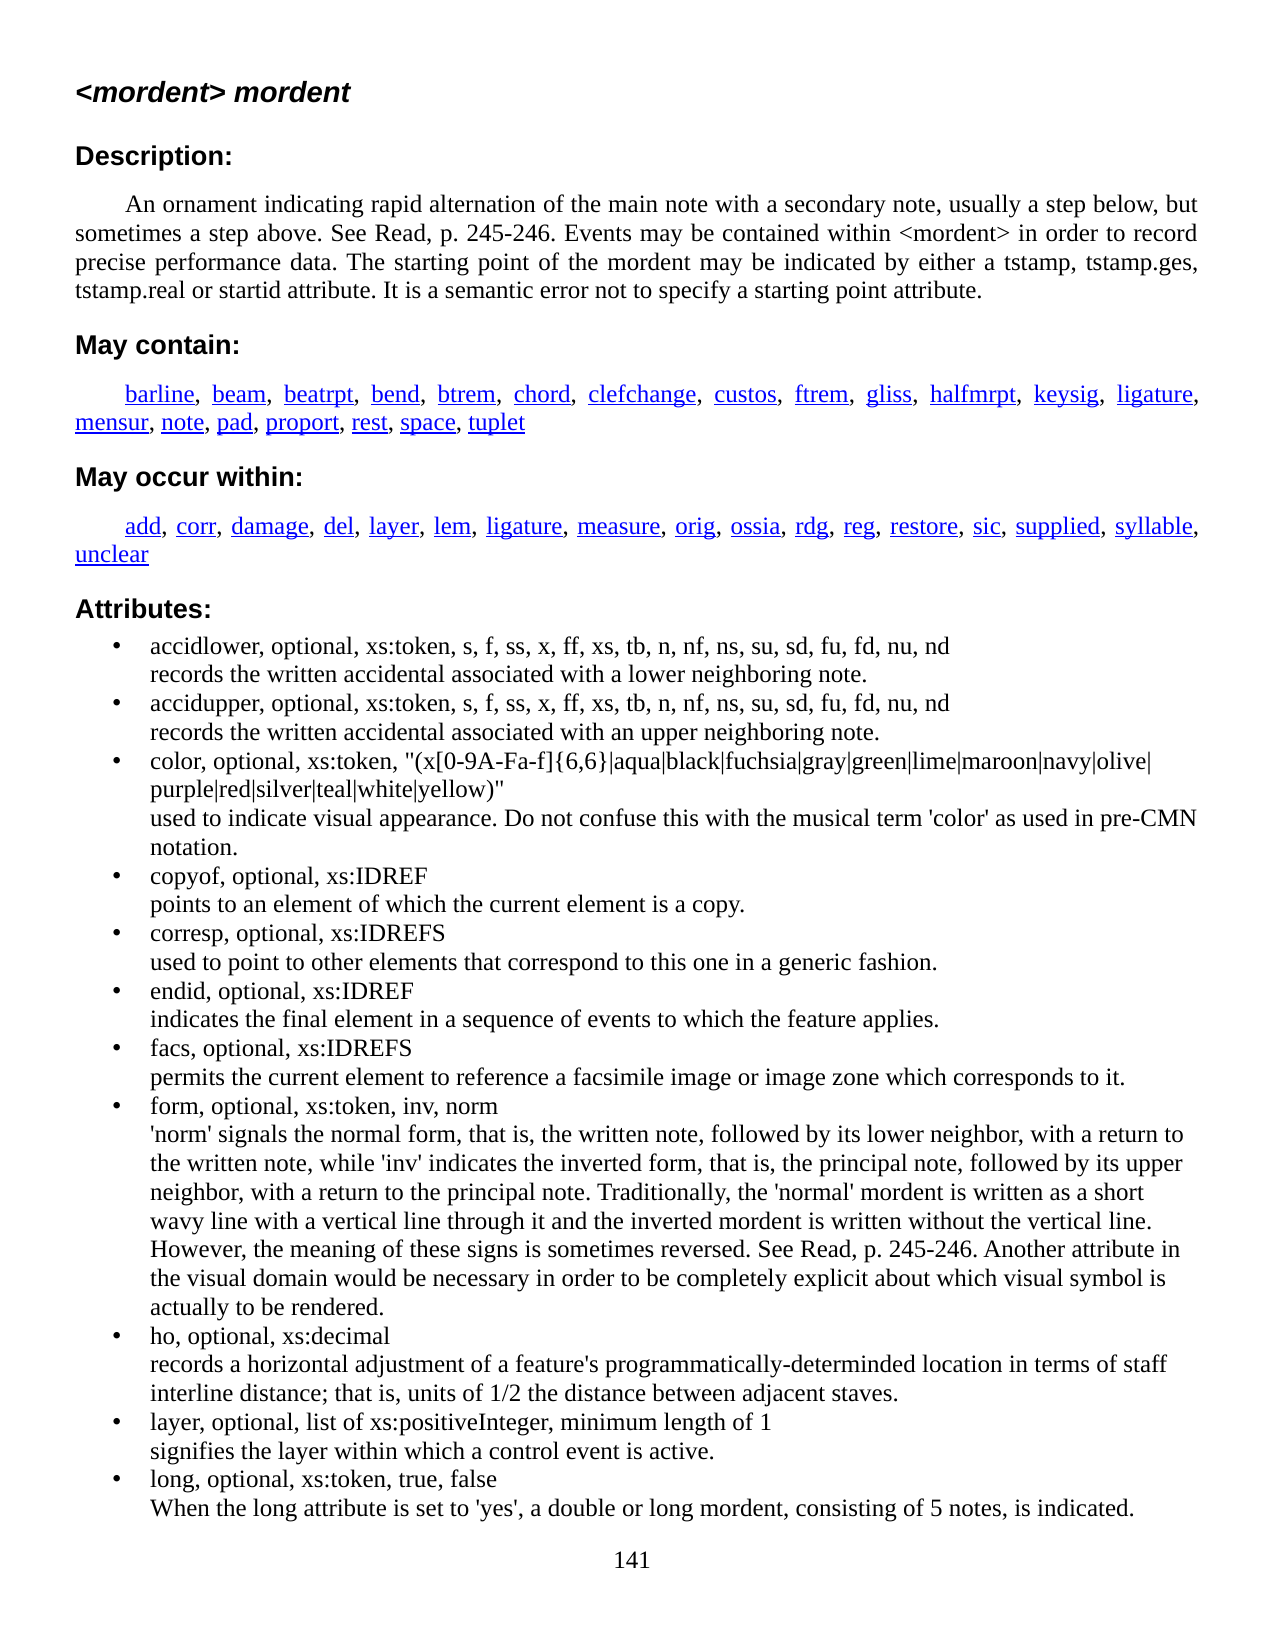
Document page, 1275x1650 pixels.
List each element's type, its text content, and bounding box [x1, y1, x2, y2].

subtitle May contain: [75, 329, 1200, 361]
list layer, optional, list of xs:positiveInteger, minimum length of 1 signifies the layer within which a control event is active. [112, 1407, 1200, 1464]
list ho, optional, xs:decimal records a horizontal adjustment of a feature's programmatically-determinded location in terms of staff interline distance; that is, units of 1/2 the distance between adjacent staves. [112, 1321, 1200, 1407]
list facs, optional, xs:IDREFS permits the current element to reference a facsimile image or image zone which corresponds to it. [112, 1033, 1200, 1091]
text barline, beam, beatrpt, bend, btrem, chord, clefchange, custos, ftrem, gliss, halfmrpt, keysig, ligature, mensur, note, pad, proport, rest, space, tuplet [75, 379, 1200, 436]
list endid, optional, xs:IDREF indicates the final element in a sequence of events to which the feature applies. [112, 976, 1200, 1033]
list copyof, optional, xs:IDREF points to an element of which the current element is a copy. [112, 861, 1200, 918]
text An ornament indicating rapid alternation of the main note with a secondary note, usually a step below, but sometimes a step above. See Read, p. 245-246. Events may be contained within <mordent> in order to record precise performance data. The starting point of the mordent may be indicated by either a tstamp, tstamp.ges, tstamp.real or startid attribute. It is a semantic error not to specify a starting point attribute. [75, 189, 1200, 304]
subtitle May occur within: [75, 461, 1200, 492]
subtitle Attributes: [75, 593, 1200, 624]
list long, optional, xs:token, true, false When the long attribute is set to 'yes', a double or long mordent, consisting of 5 notes, is indicated. [112, 1464, 1200, 1522]
subtitle <mordent> mordent [75, 75, 1200, 108]
subtitle Description: [75, 140, 1200, 171]
list corresp, optional, xs:IDREFS used to point to other elements that correspond to this one in a generic fashion. [112, 918, 1200, 976]
text add, corr, damage, del, layer, lem, ligature, measure, orig, ossia, rdg, reg, restore, sic, supplied, syllable, unclear [75, 511, 1200, 568]
list accidupper, optional, xs:token, s, f, ss, x, ff, xs, tb, n, nf, ns, su, sd, fu, fd, nu, nd records the written accidental associated with an upper neighboring note. [112, 688, 1200, 746]
list form, optional, xs:token, inv, norm 'norm' signals the normal form, that is, the written note, followed by its lower neighbor, with a return to the written note, while 'inv' indicates the inverted form, that is, the principal note, followed by its upper neighbor, with a return to the principal note. Traditionally, the 'normal' mordent is written as a short wavy line with a vertical line through it and the inverted mordent is written without the vertical line. However, the meaning of these signs is sometimes reversed. See Read, p. 245-246. Another attribute in the visual domain would be necessary in order to be completely explicit about which visual symbol is actually to be rendered. [112, 1091, 1200, 1321]
list color, optional, xs:token, "(x[0-9A-Fa-f]{6,6}|aqua|black|fuchsia|gray|green|lime|maroon|navy|olive|purple|red|silver|teal|white|yellow)" used to indicate visual appearance. Do not confuse this with the musical term 'color' as used in pre-CMN notation. [112, 746, 1200, 861]
list accidlower, optional, xs:token, s, f, ss, x, ff, xs, tb, n, nf, ns, su, sd, fu, fd, nu, nd records the written accidental associated with a lower neighboring note. [112, 631, 1200, 688]
